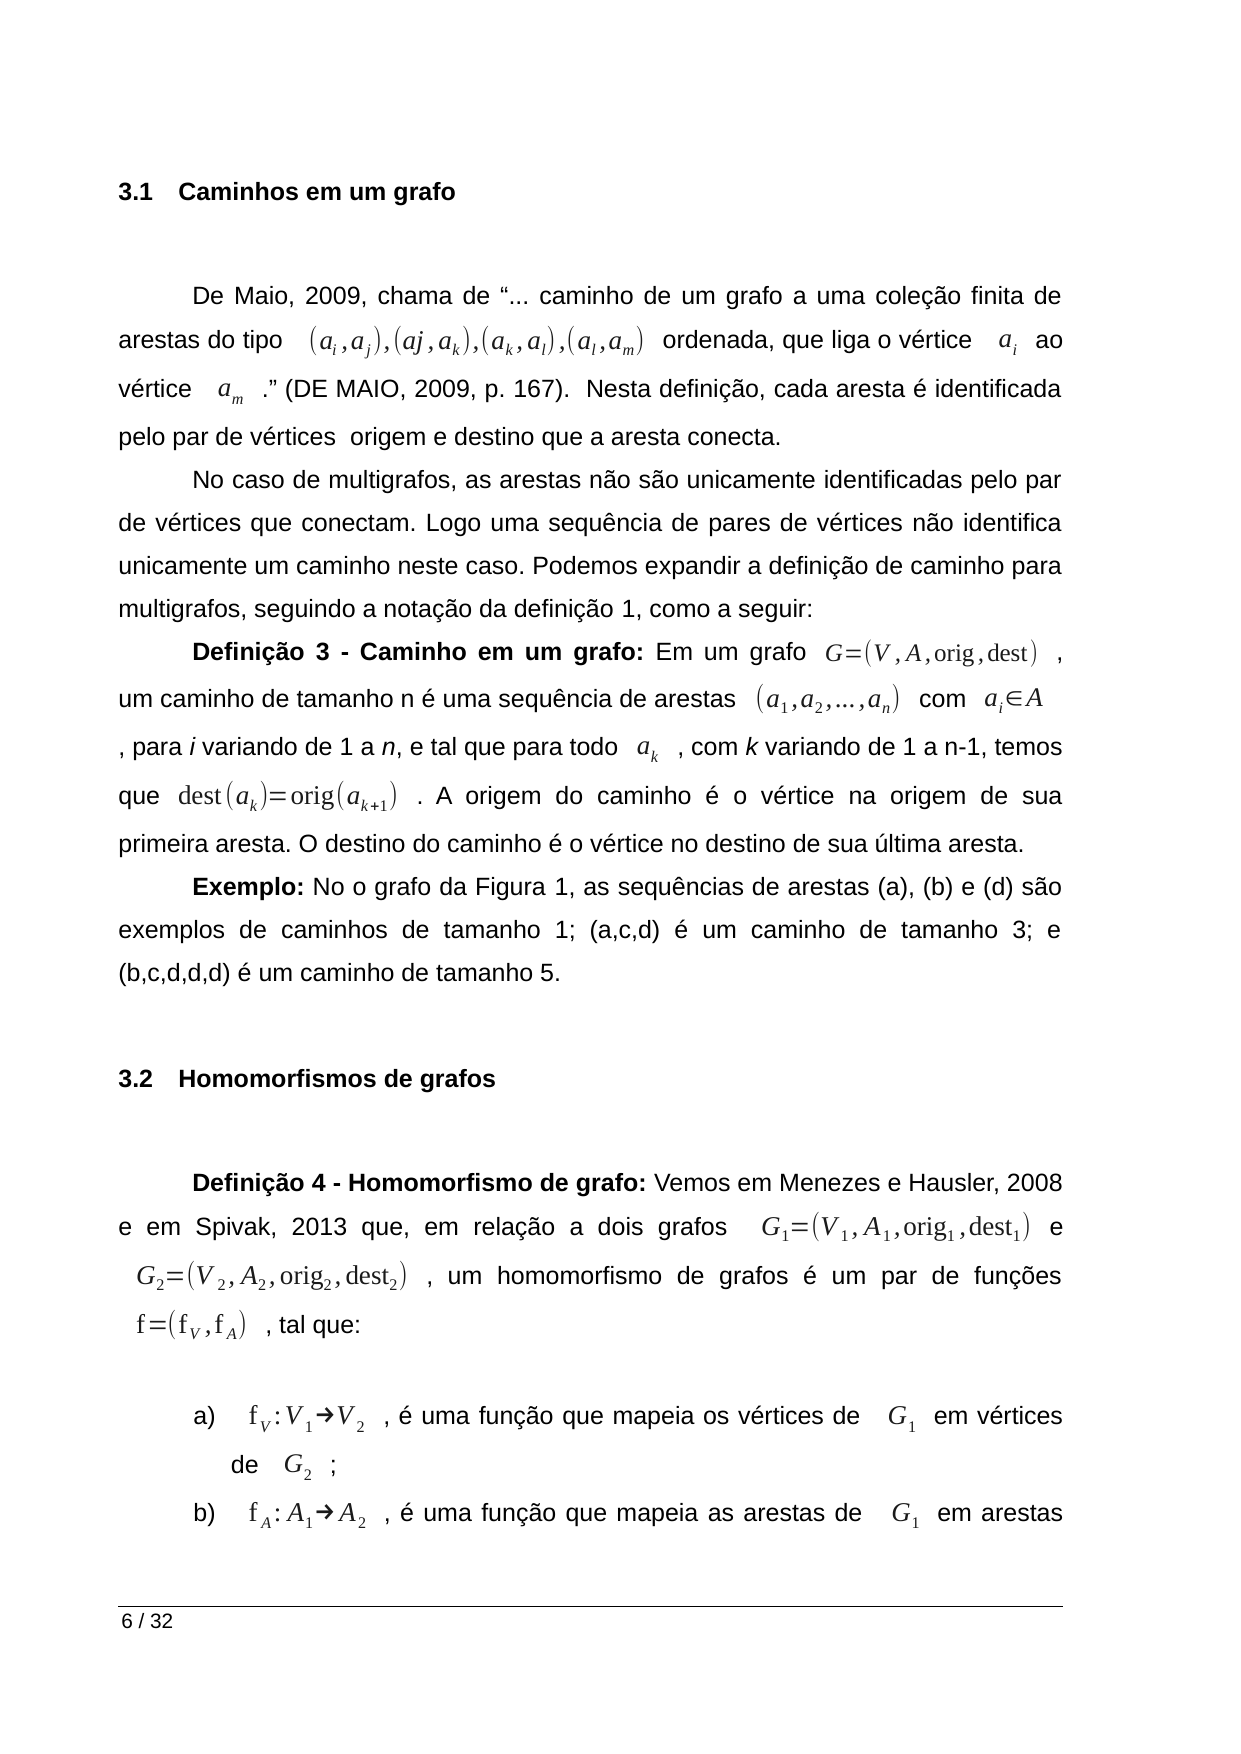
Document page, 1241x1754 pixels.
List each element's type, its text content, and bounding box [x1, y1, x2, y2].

text De Maio, 2009, chama de “... caminho de um grafo a uma coleção finita de arestas do tipo ordenada, que liga o vértice ao vértice .” (DE MAIO, 2009, p. 167). Nesta definição, cada aresta é identificada pelo par de vértices origem e destino que a aresta conecta. [118, 281, 1063, 450]
text No caso de multigrafos, as arestas não são unicamente identificadas pelo par de vértices que conectam. Logo uma sequência de pares de vértices não identifica unicamente um caminho neste caso. Podemos expandir a definição de caminho para multigrafos, seguindo a notação da definição 1, como a seguir: [118, 464, 1063, 623]
list , é uma função que mapeia as arestas de em arestas de ; [193, 1497, 1063, 1532]
text Definição 4 - Homomorfismo de grafo: Vemos em Menezes e Hausler, 2008 e em Spivak, 2013 que, em relação a dois grafos e , um homomorfismo de grafos é um par de funções , tal que: [118, 1167, 1063, 1343]
text Exemplo: No o grafo da Figura 1, as sequências de arestas (a), (b) e (d) são exemplos de caminhos de tamanho 1; (a,c,d) é um caminho de tamanho 3; e (b,c,d,d,d) é um caminho de tamanho 5. [118, 872, 1063, 987]
subtitle Caminhos em um grafo [118, 177, 1063, 206]
subtitle Homomorfismos de grafos [118, 1064, 1063, 1092]
list , é uma função que mapeia os vértices de em vértices de ; [193, 1401, 1063, 1483]
text Definição 3 - Caminho em um grafo: Em um grafo, um caminho de tamanho n é uma sequência de arestascom, para i variando de 1 a n, e tal que para todo, com k variando de 1 a n-1, temos que. A origem do caminho é o vértice na origem de sua primeira aresta. O destino do caminho é o vértice no destino de sua última aresta. [118, 637, 1063, 857]
